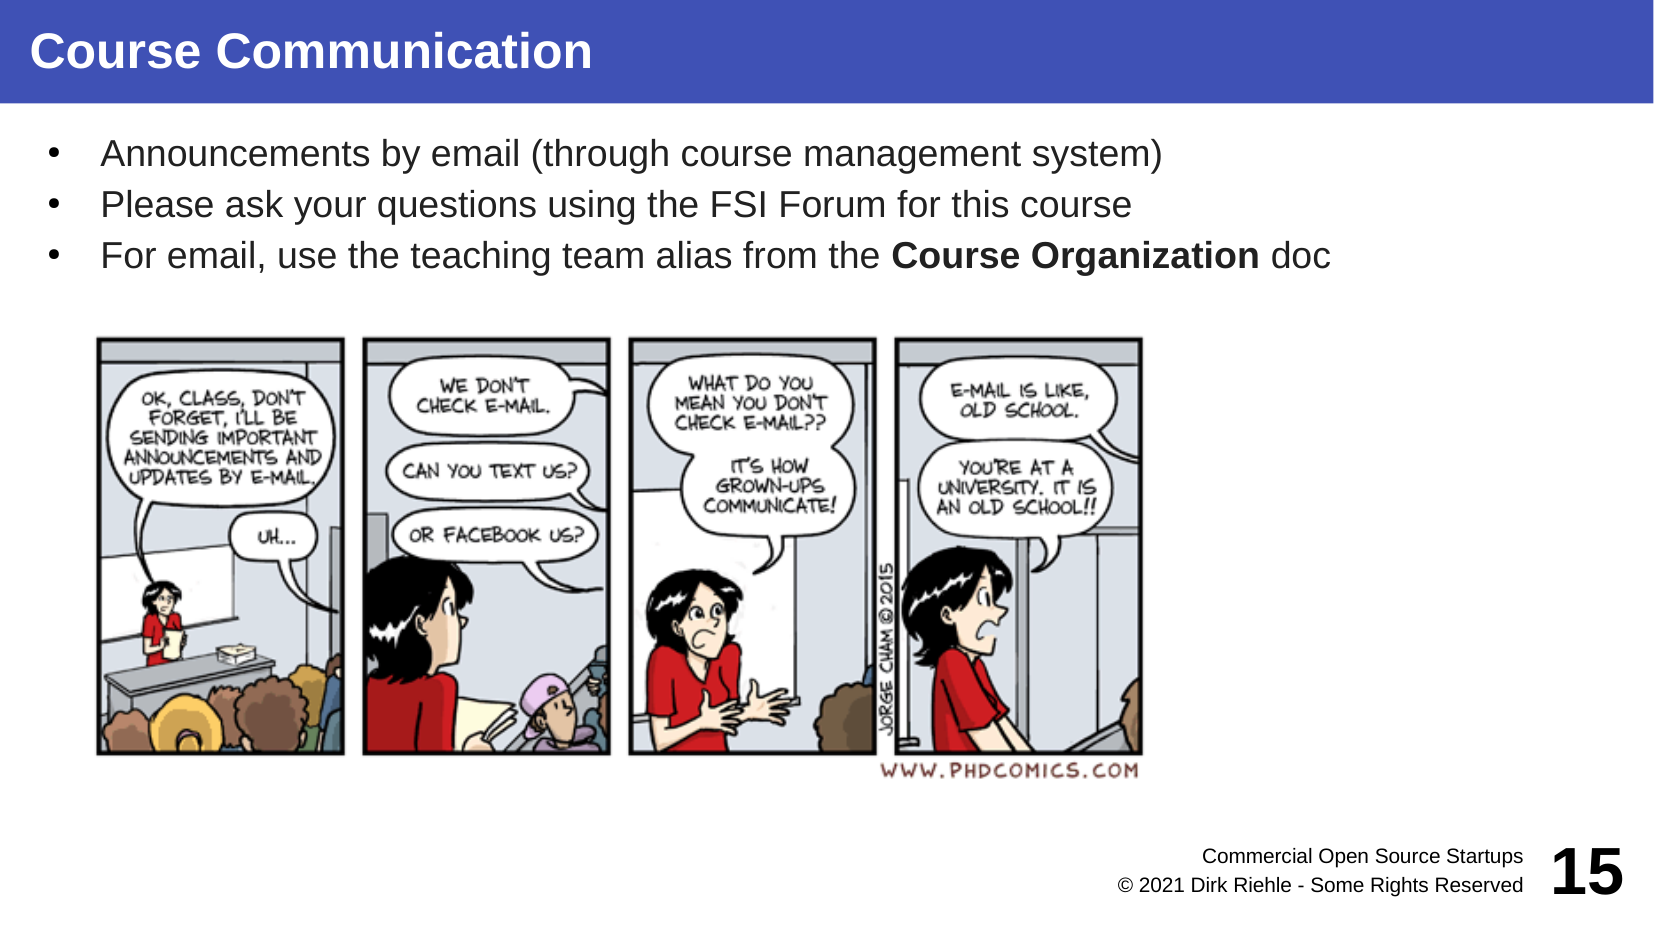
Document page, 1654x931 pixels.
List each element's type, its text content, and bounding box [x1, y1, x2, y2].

title Course Communication [0, 0, 1654, 104]
picture [88, 324, 1152, 786]
list Announcements by email (through course management system) Please ask your questions using the FSI Forum for this course For email, use the teaching team alias from the Course Organization doc [29, 132, 1625, 813]
